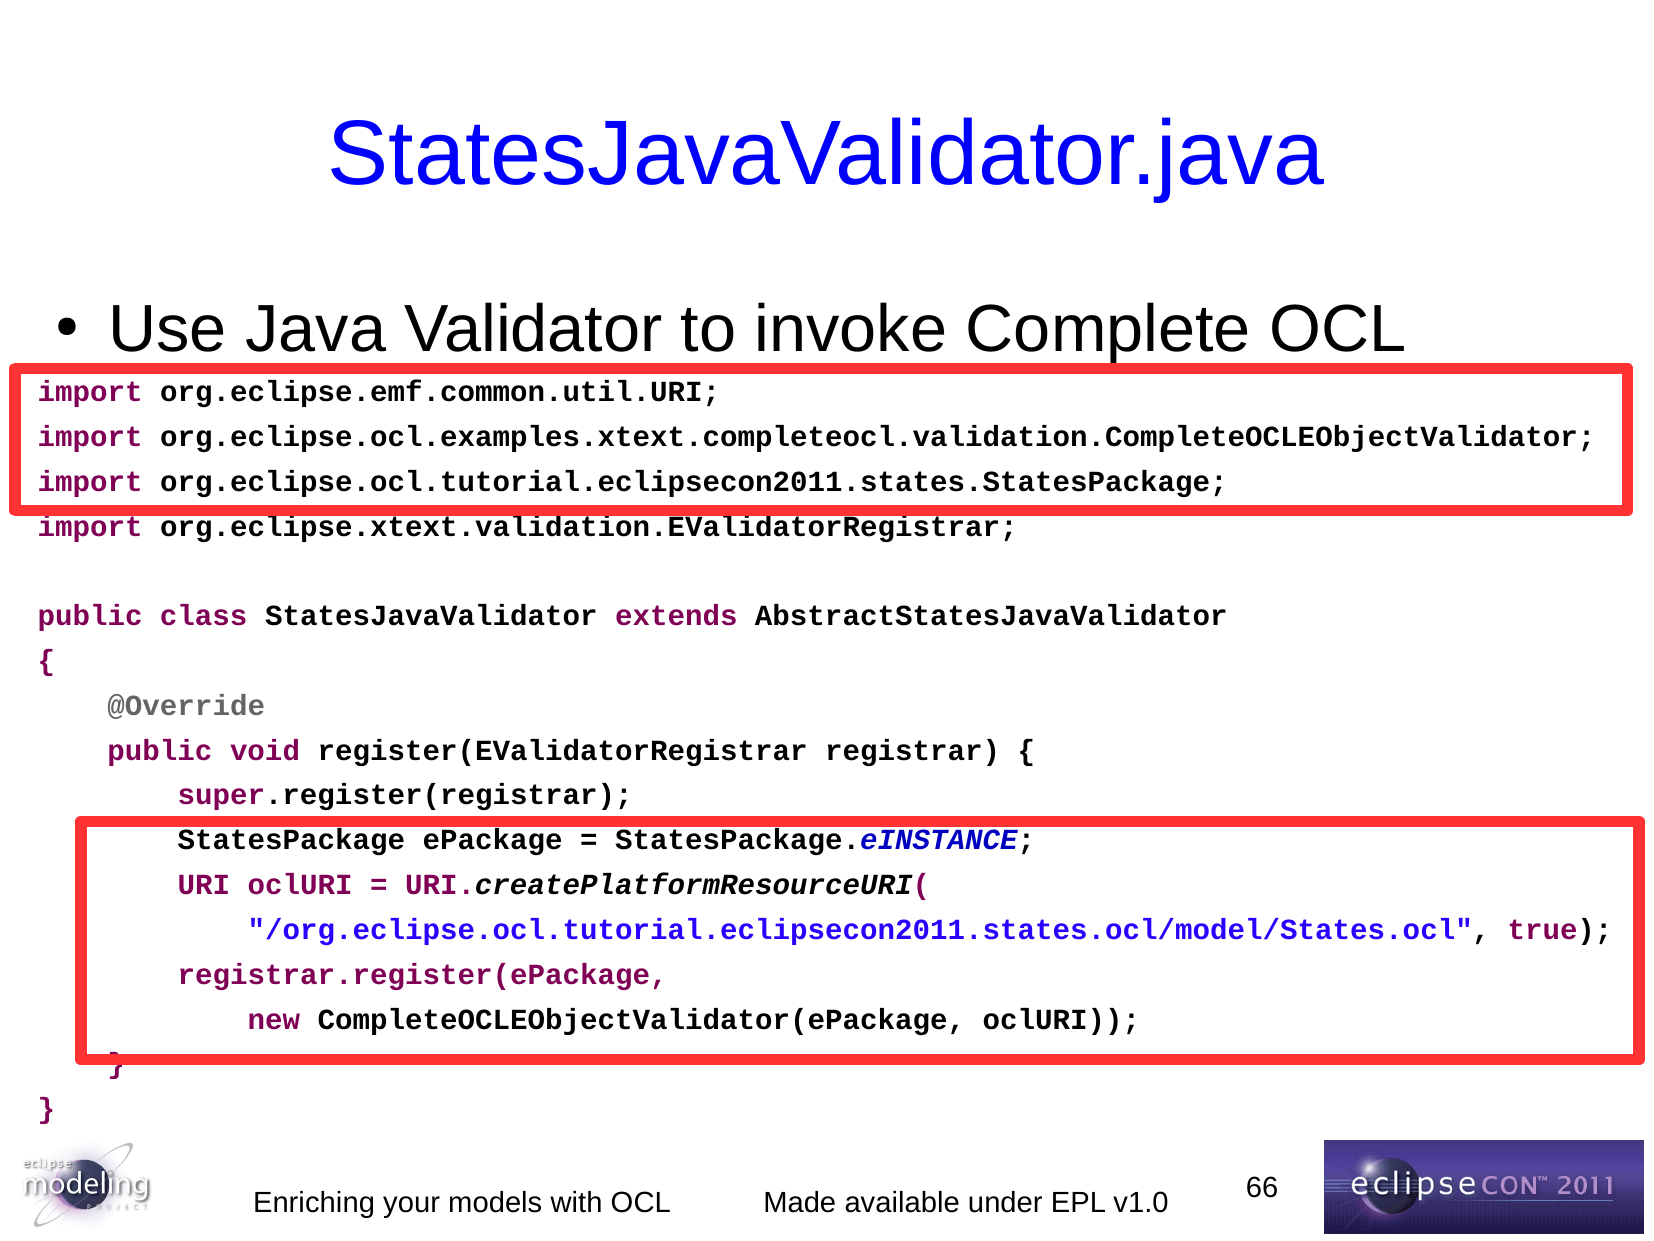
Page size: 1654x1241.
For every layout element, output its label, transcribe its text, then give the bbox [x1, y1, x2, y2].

list Use Java Validator to invoke Complete OCL import org.eclipse.emf.common.util.URI; import org.eclipse.ocl.examples.xtext.completeocl.validation.CompleteOCLEObjectValidator; import org.eclipse.ocl.tutorial.eclipsecon2011.states.StatesPackage; import org.eclipse.xtext.validation.EValidatorRegistrar; public class StatesJavaValidator extends AbstractStatesJavaValidator { @Override public void register(EValidatorRegistrar registrar) { super.register(registrar); StatesPackage ePackage = StatesPackage.eINSTANCE; URI oclURI = URI.createPlatformResourceURI( "/org.eclipse.ocl.tutorial.eclipsecon2011.states.ocl/model/States.ocl", true); registrar.register(ePackage, new CompleteOCLEObjectValidator(ePackage, oclURI)); } } [37, 516, 1620, 1137]
list Use Java Validator to invoke Complete OCL import org.eclipse.emf.common.util.URI; import org.eclipse.ocl.examples.xtext.completeocl.validation.CompleteOCLEObjectValidator; import org.eclipse.ocl.tutorial.eclipsecon2011.states.StatesPackage; import org.eclipse.xtext.validation.EValidatorRegistrar; public class StatesJavaValidator extends AbstractStatesJavaValidator { @Override public void register(EValidatorRegistrar registrar) { super.register(registrar); StatesPackage ePackage = StatesPackage.eINSTANCE; URI oclURI = URI.createPlatformResourceURI( "/org.eclipse.ocl.tutorial.eclipsecon2011.states.ocl/model/States.ocl", true); registrar.register(ePackage, new CompleteOCLEObjectValidator(ePackage, oclURI)); } } [37, 374, 1620, 505]
picture [1324, 1140, 1644, 1234]
list Use Java Validator to invoke Complete OCL import org.eclipse.emf.common.util.URI; import org.eclipse.ocl.examples.xtext.completeocl.validation.CompleteOCLEObjectValidator; import org.eclipse.ocl.tutorial.eclipsecon2011.states.StatesPackage; import org.eclipse.xtext.validation.EValidatorRegistrar; public class StatesJavaValidator extends AbstractStatesJavaValidator { @Override public void register(EValidatorRegistrar registrar) { super.register(registrar); StatesPackage ePackage = StatesPackage.eINSTANCE; URI oclURI = URI.createPlatformResourceURI( "/org.eclipse.ocl.tutorial.eclipsecon2011.states.ocl/model/States.ocl", true); registrar.register(ePackage, new CompleteOCLEObjectValidator(ePackage, oclURI)); } } [37, 290, 1620, 363]
title StatesJavaValidator.java [82, 56, 1571, 250]
picture [9, 1136, 156, 1235]
list Use Java Validator to invoke Complete OCL import org.eclipse.emf.common.util.URI; import org.eclipse.ocl.examples.xtext.completeocl.validation.CompleteOCLEObjectValidator; import org.eclipse.ocl.tutorial.eclipsecon2011.states.StatesPackage; import org.eclipse.xtext.validation.EValidatorRegistrar; public class StatesJavaValidator extends AbstractStatesJavaValidator { @Override public void register(EValidatorRegistrar registrar) { super.register(registrar); StatesPackage ePackage = StatesPackage.eINSTANCE; URI oclURI = URI.createPlatformResourceURI( "/org.eclipse.ocl.tutorial.eclipsecon2011.states.ocl/model/States.ocl", true); registrar.register(ePackage, new CompleteOCLEObjectValidator(ePackage, oclURI)); } } [87, 827, 1620, 1054]
